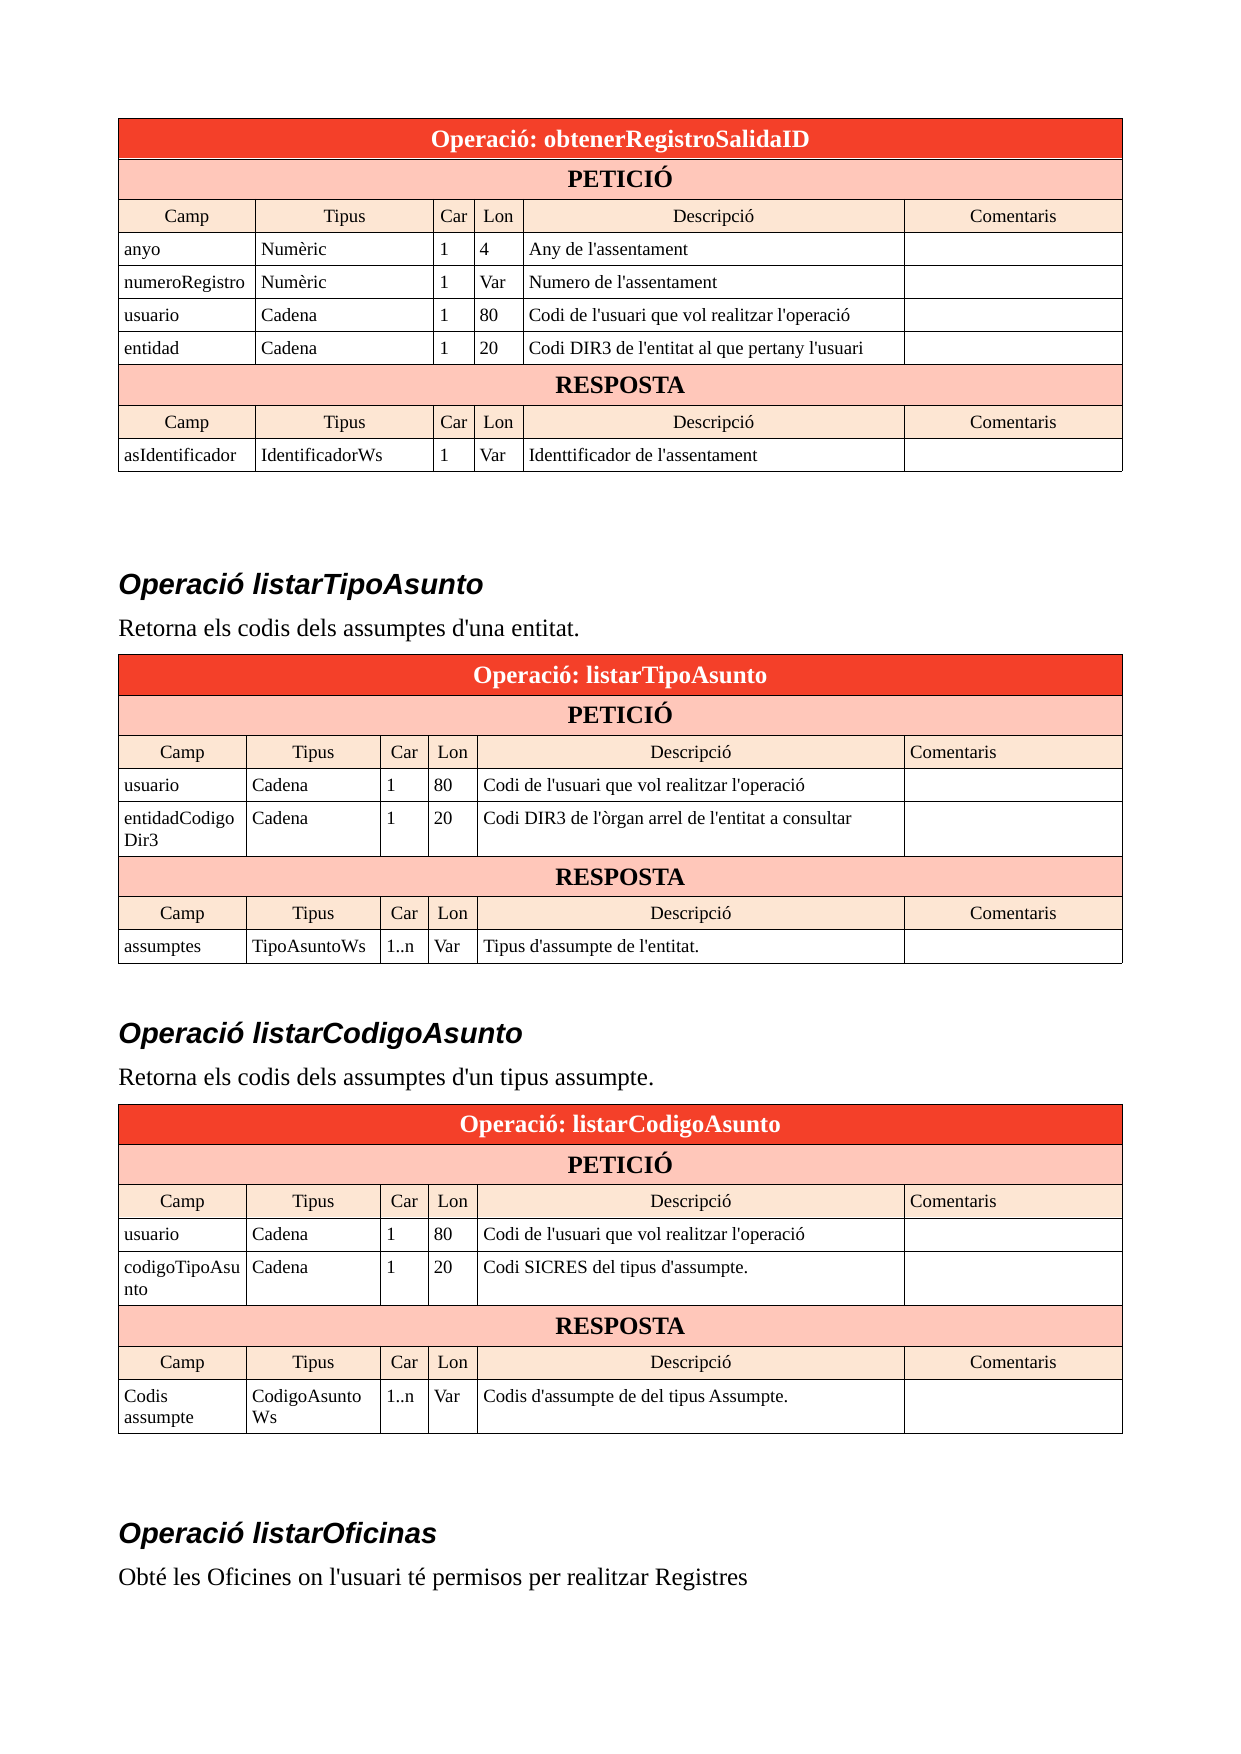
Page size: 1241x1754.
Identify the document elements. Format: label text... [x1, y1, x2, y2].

table_cell Tipus [256, 406, 433, 438]
table_cell Car [381, 897, 428, 929]
table_cell entidad [119, 332, 255, 364]
table_cell codigoTipoAsunto [119, 1252, 246, 1305]
table_cell Codis assumpte [119, 1380, 246, 1433]
table_cell Tipus [247, 736, 380, 768]
table_cell Codi de l'usuari que vol realitzar l'operació [478, 769, 904, 801]
table_cell Any de l'assentament [524, 233, 904, 265]
table_cell Descripció [524, 406, 904, 438]
table_cell [905, 233, 1122, 265]
table_cell Cadena [256, 332, 433, 364]
table_cell Codi DIR3 de l'entitat al que pertany l'usuari [524, 332, 904, 364]
table_cell [905, 802, 1122, 856]
table_cell Car [381, 1185, 428, 1217]
table_cell entidadCodigoDir3 [119, 802, 246, 856]
table_cell 1..n [381, 1380, 428, 1433]
table_cell 1 [434, 299, 474, 331]
table_cell Comentaris [905, 200, 1122, 232]
table_cell RESPOSTA [119, 365, 1122, 405]
table_cell Cadena [247, 1219, 380, 1251]
table_cell Camp [119, 736, 246, 768]
table_cell 1 [434, 439, 474, 471]
table_header Operació: listarCodigoAsunto [119, 1105, 1122, 1144]
table_cell Camp [119, 200, 255, 232]
table_cell usuario [119, 769, 246, 801]
text Obté les Oficines on l'usuari té permisos per realitzar Registres [118, 1562, 1122, 1591]
text Retorna els codis dels assumptes d'un tipus assumpte. [118, 1062, 1122, 1091]
table_cell Cadena [247, 1252, 380, 1305]
subtitle Operació listarTipoAsunto [118, 567, 1122, 601]
table_cell Lon [429, 736, 477, 768]
subtitle Operació listarOficinas [118, 1516, 1122, 1549]
table_cell [905, 769, 1122, 801]
table_cell Tipus [247, 1185, 380, 1217]
table_cell Comentaris [905, 1185, 1122, 1217]
table_cell 1 [381, 769, 428, 801]
table_cell Camp [119, 1347, 246, 1379]
table_cell Car [381, 1347, 428, 1379]
table_cell 80 [475, 299, 523, 331]
table_cell Lon [429, 1185, 477, 1217]
table_cell RESPOSTA [119, 1306, 1122, 1346]
text Retorna els codis dels assumptes d'una entitat. [118, 613, 1122, 642]
table_cell Comentaris [905, 1347, 1122, 1379]
table_cell assumptes [119, 930, 246, 962]
table_cell 1 [381, 1219, 428, 1251]
table_cell 80 [429, 1219, 477, 1251]
table_cell Cadena [256, 299, 433, 331]
table_cell RESPOSTA [119, 857, 1122, 896]
table_cell Comentaris [905, 736, 1122, 768]
table_cell 20 [429, 802, 477, 856]
table_cell TipoAsuntoWs [247, 930, 380, 962]
table_cell asIdentificador [119, 439, 255, 471]
table_cell Lon [429, 1347, 477, 1379]
table_cell 1 [434, 266, 474, 298]
table_cell Cadena [247, 802, 380, 856]
table_cell PETICIÓ [119, 160, 1122, 199]
table_cell Var [429, 930, 477, 962]
table_cell Comentaris [905, 897, 1122, 929]
table_cell Camp [119, 406, 255, 438]
table_cell [905, 1380, 1122, 1433]
table_header Operació: obtenerRegistroSalidaID [119, 119, 1122, 158]
table_cell usuario [119, 299, 255, 331]
table_cell Car [381, 736, 428, 768]
table_cell 1 [434, 332, 474, 364]
table_cell 4 [475, 233, 523, 265]
table_cell Var [429, 1380, 477, 1433]
table_cell Codi de l'usuari que vol realitzar l'operació [478, 1219, 904, 1251]
table_cell Car [434, 406, 474, 438]
table_cell Codis d'assumpte de del tipus Assumpte. [478, 1380, 904, 1433]
table_cell 1 [381, 802, 428, 856]
table_cell Codi SICRES del tipus d'assumpte. [478, 1252, 904, 1305]
table_cell CodigoAsuntoWs [247, 1380, 380, 1433]
table_cell Car [434, 200, 474, 232]
table_cell 80 [429, 769, 477, 801]
table_cell Tipus [256, 200, 433, 232]
table_cell 1..n [381, 930, 428, 962]
table_cell usuario [119, 1219, 246, 1251]
table_cell 20 [429, 1252, 477, 1305]
table_cell IdentificadorWs [256, 439, 433, 471]
table_cell Tipus [247, 897, 380, 929]
table_cell Codi de l'usuari que vol realitzar l'operació [524, 299, 904, 331]
table_cell Descripció [524, 200, 904, 232]
table_cell Var [475, 439, 523, 471]
table_cell Tipus d'assumpte de l'entitat. [478, 930, 904, 962]
table_cell Camp [119, 897, 246, 929]
table_cell Lon [475, 406, 523, 438]
table_cell Lon [429, 897, 477, 929]
table_cell [905, 930, 1122, 962]
table_cell [905, 1252, 1122, 1305]
table_header Operació: listarTipoAsunto [119, 655, 1122, 695]
table_cell Descripció [478, 1347, 904, 1379]
table_cell 1 [434, 233, 474, 265]
table_cell Descripció [478, 1185, 904, 1217]
table_cell [905, 439, 1122, 471]
table_cell [905, 1219, 1122, 1251]
subtitle Operació listarCodigoAsunto [118, 1016, 1122, 1050]
table_cell Comentaris [905, 406, 1122, 438]
table_cell Numero de l'assentament [524, 266, 904, 298]
table_cell Identtificador de l'assentament [524, 439, 904, 471]
table_cell [905, 266, 1122, 298]
table_cell 1 [381, 1252, 428, 1305]
table_cell Codi DIR3 de l'òrgan arrel de l'entitat a consultar [478, 802, 904, 856]
table_cell Numèric [256, 266, 433, 298]
table_cell [905, 332, 1122, 364]
table_cell numeroRegistro [119, 266, 255, 298]
table_cell Var [475, 266, 523, 298]
table_cell 20 [475, 332, 523, 364]
table_cell Descripció [478, 897, 904, 929]
table_cell Cadena [247, 769, 380, 801]
table_cell Descripció [478, 736, 904, 768]
table_cell Numèric [256, 233, 433, 265]
table_cell Tipus [247, 1347, 380, 1379]
table_cell PETICIÓ [119, 1145, 1122, 1184]
table_cell anyo [119, 233, 255, 265]
table_cell Camp [119, 1185, 246, 1217]
table_cell Lon [475, 200, 523, 232]
table_cell [905, 299, 1122, 331]
table_cell PETICIÓ [119, 696, 1122, 735]
